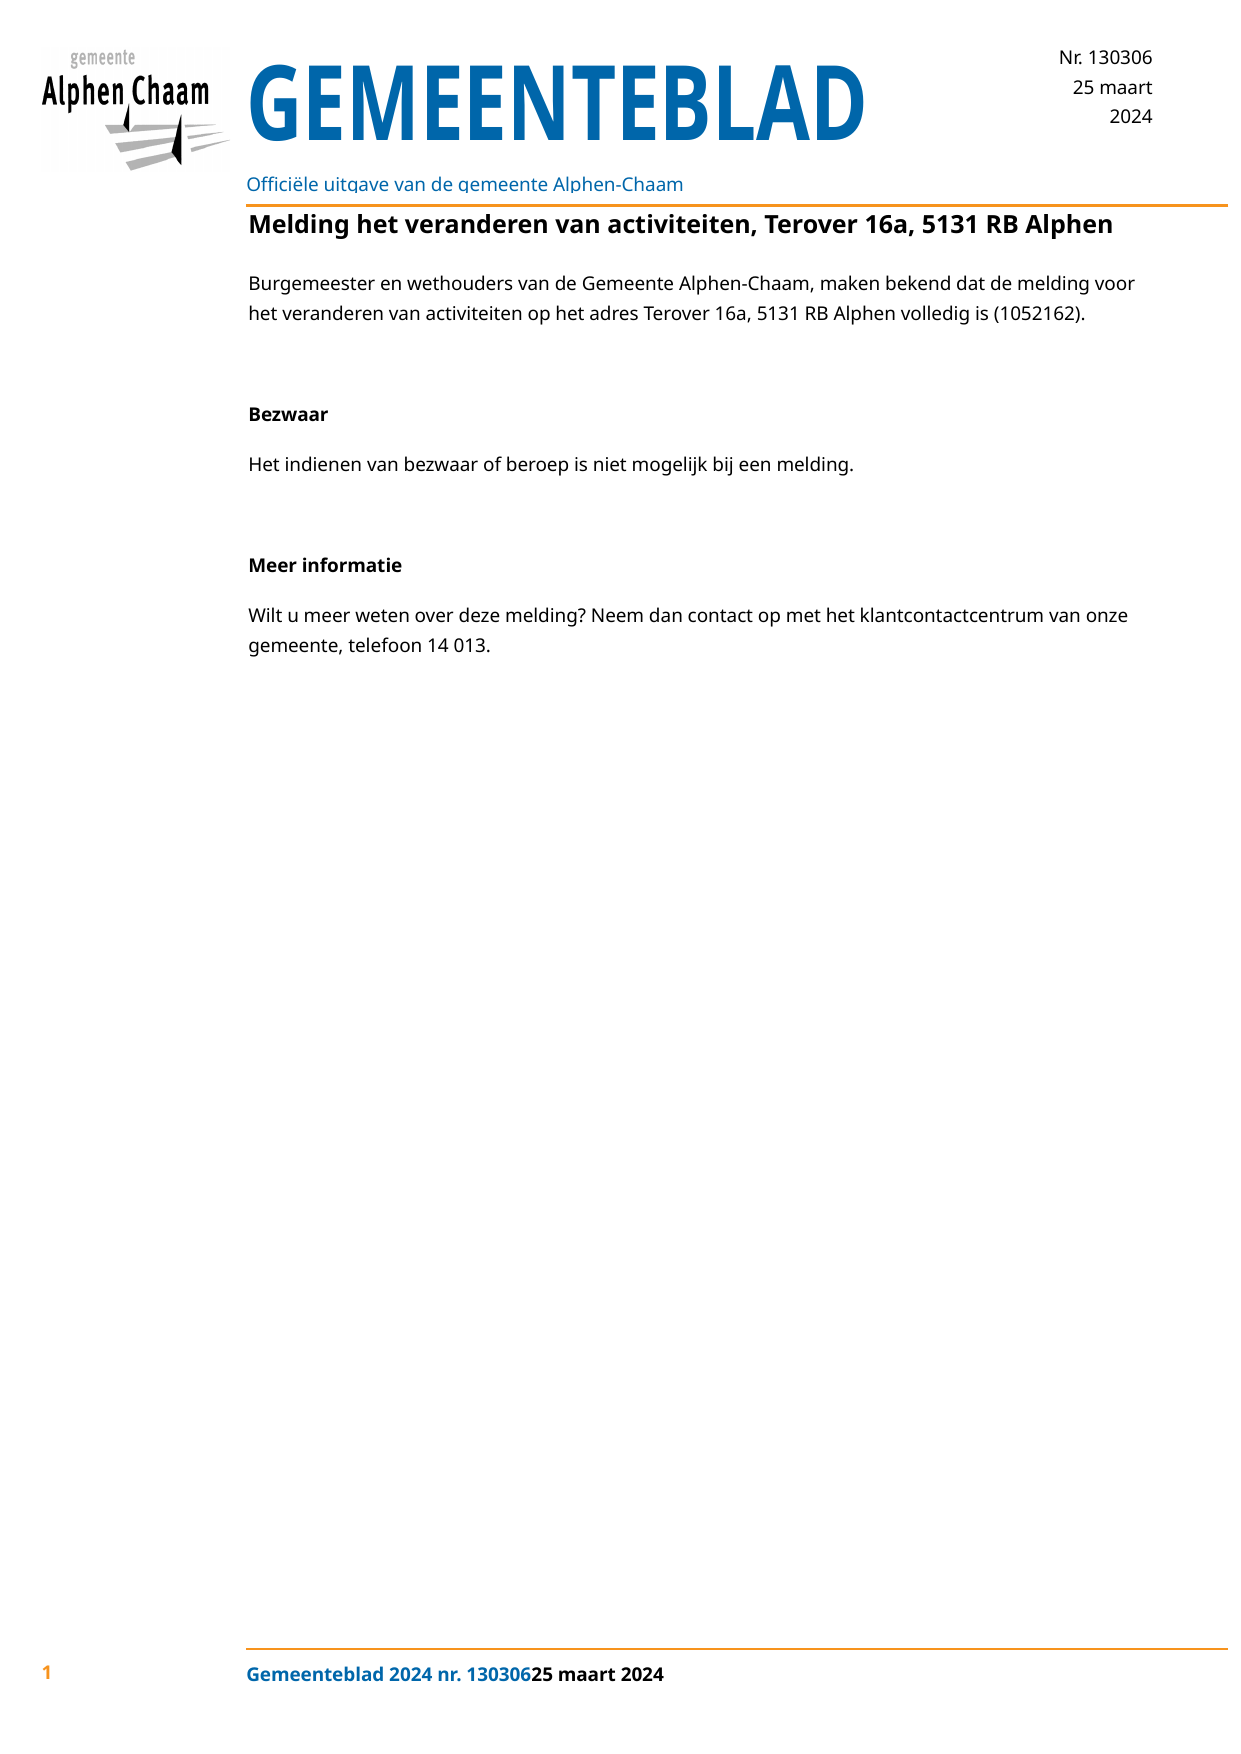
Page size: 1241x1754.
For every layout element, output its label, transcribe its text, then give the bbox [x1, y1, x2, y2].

text Bezwaar [248, 401, 1152, 426]
picture [41, 47, 231, 172]
text Meer informatie [248, 552, 1152, 578]
text Wilt u meer weten over deze melding? Neem dan contact op met het klantcontactcentrum van onze gemeente, telefoon 14 013. [248, 602, 1152, 658]
text Burgemeester en wethouders van de Gemeente Alphen-Chaam, maken bekend dat de melding voor het veranderen van activiteiten op het adres Terover 16a, 5131 RB Alphen volledig is (1052162). [248, 270, 1152, 326]
text Melding het veranderen van activiteiten, Terover 16a, 5131 RB Alphen [248, 207, 1152, 241]
text Het indienen van bezwaar of beroep is niet mogelijk bij een melding. [248, 451, 1152, 477]
